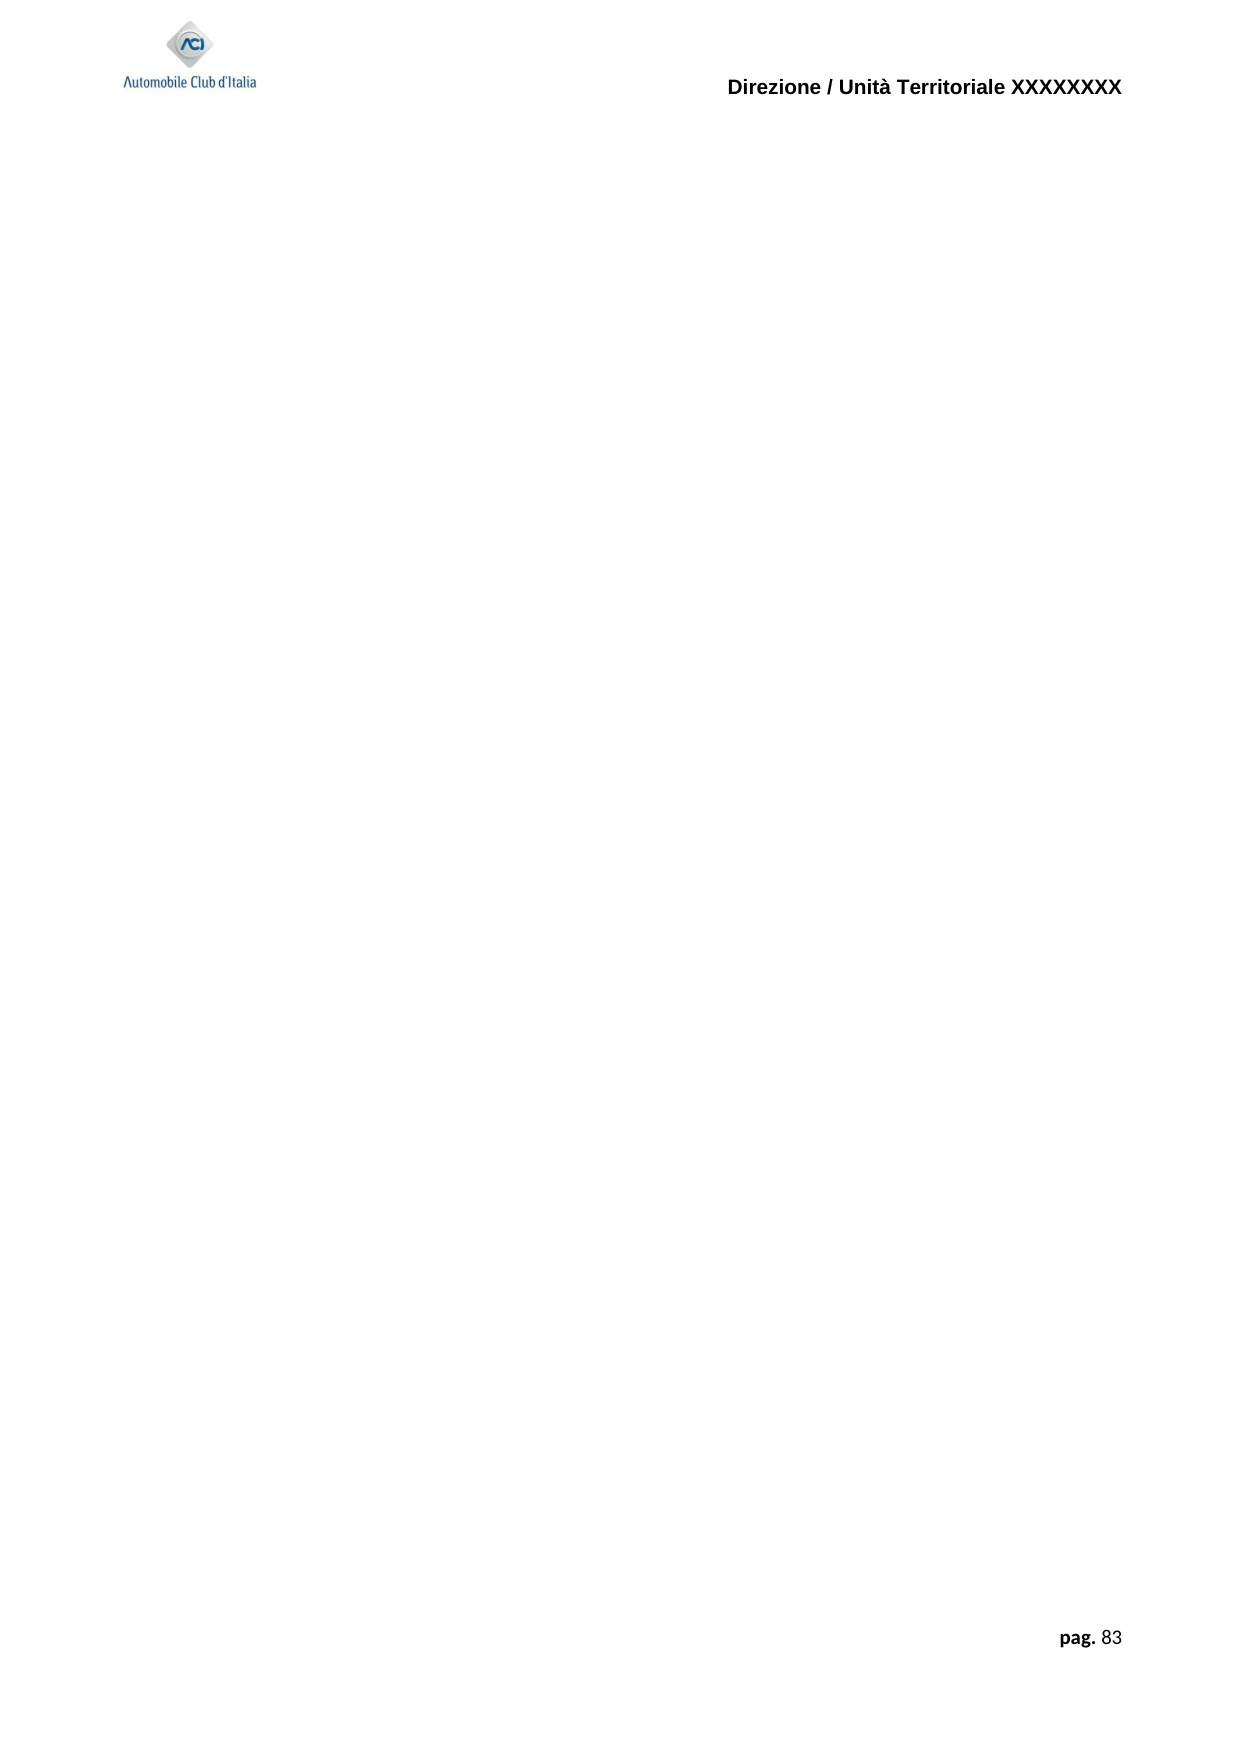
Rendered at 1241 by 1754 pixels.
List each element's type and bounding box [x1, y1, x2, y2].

picture [122, 10, 257, 110]
